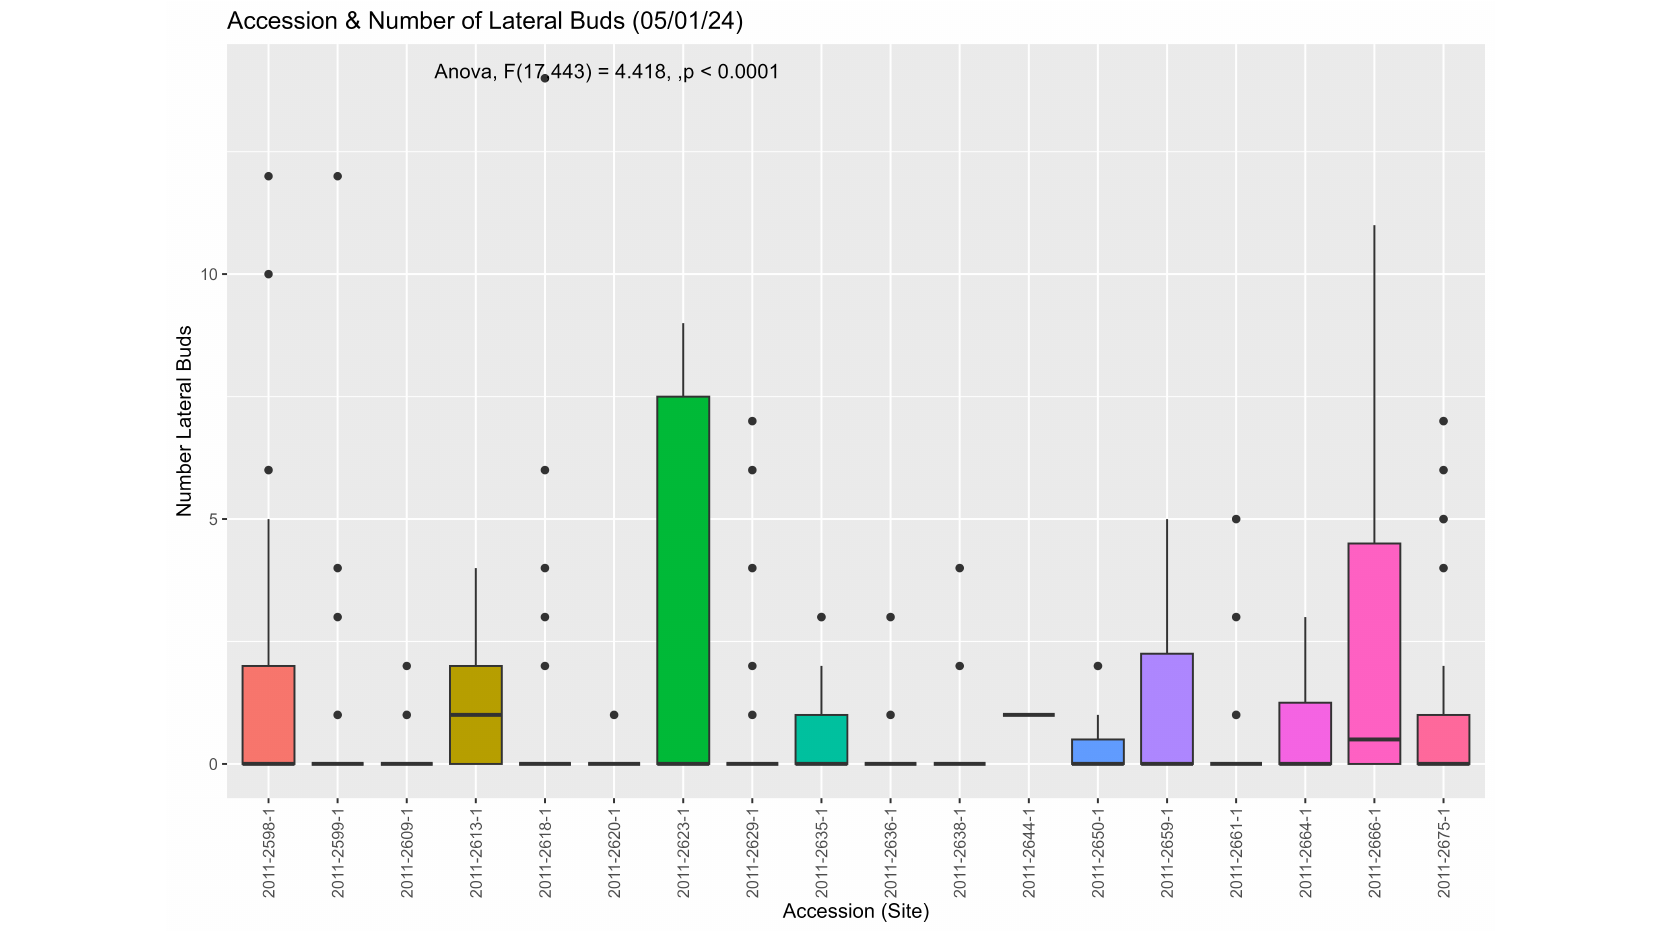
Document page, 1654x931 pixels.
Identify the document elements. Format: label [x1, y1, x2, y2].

picture [166, 1, 1495, 931]
